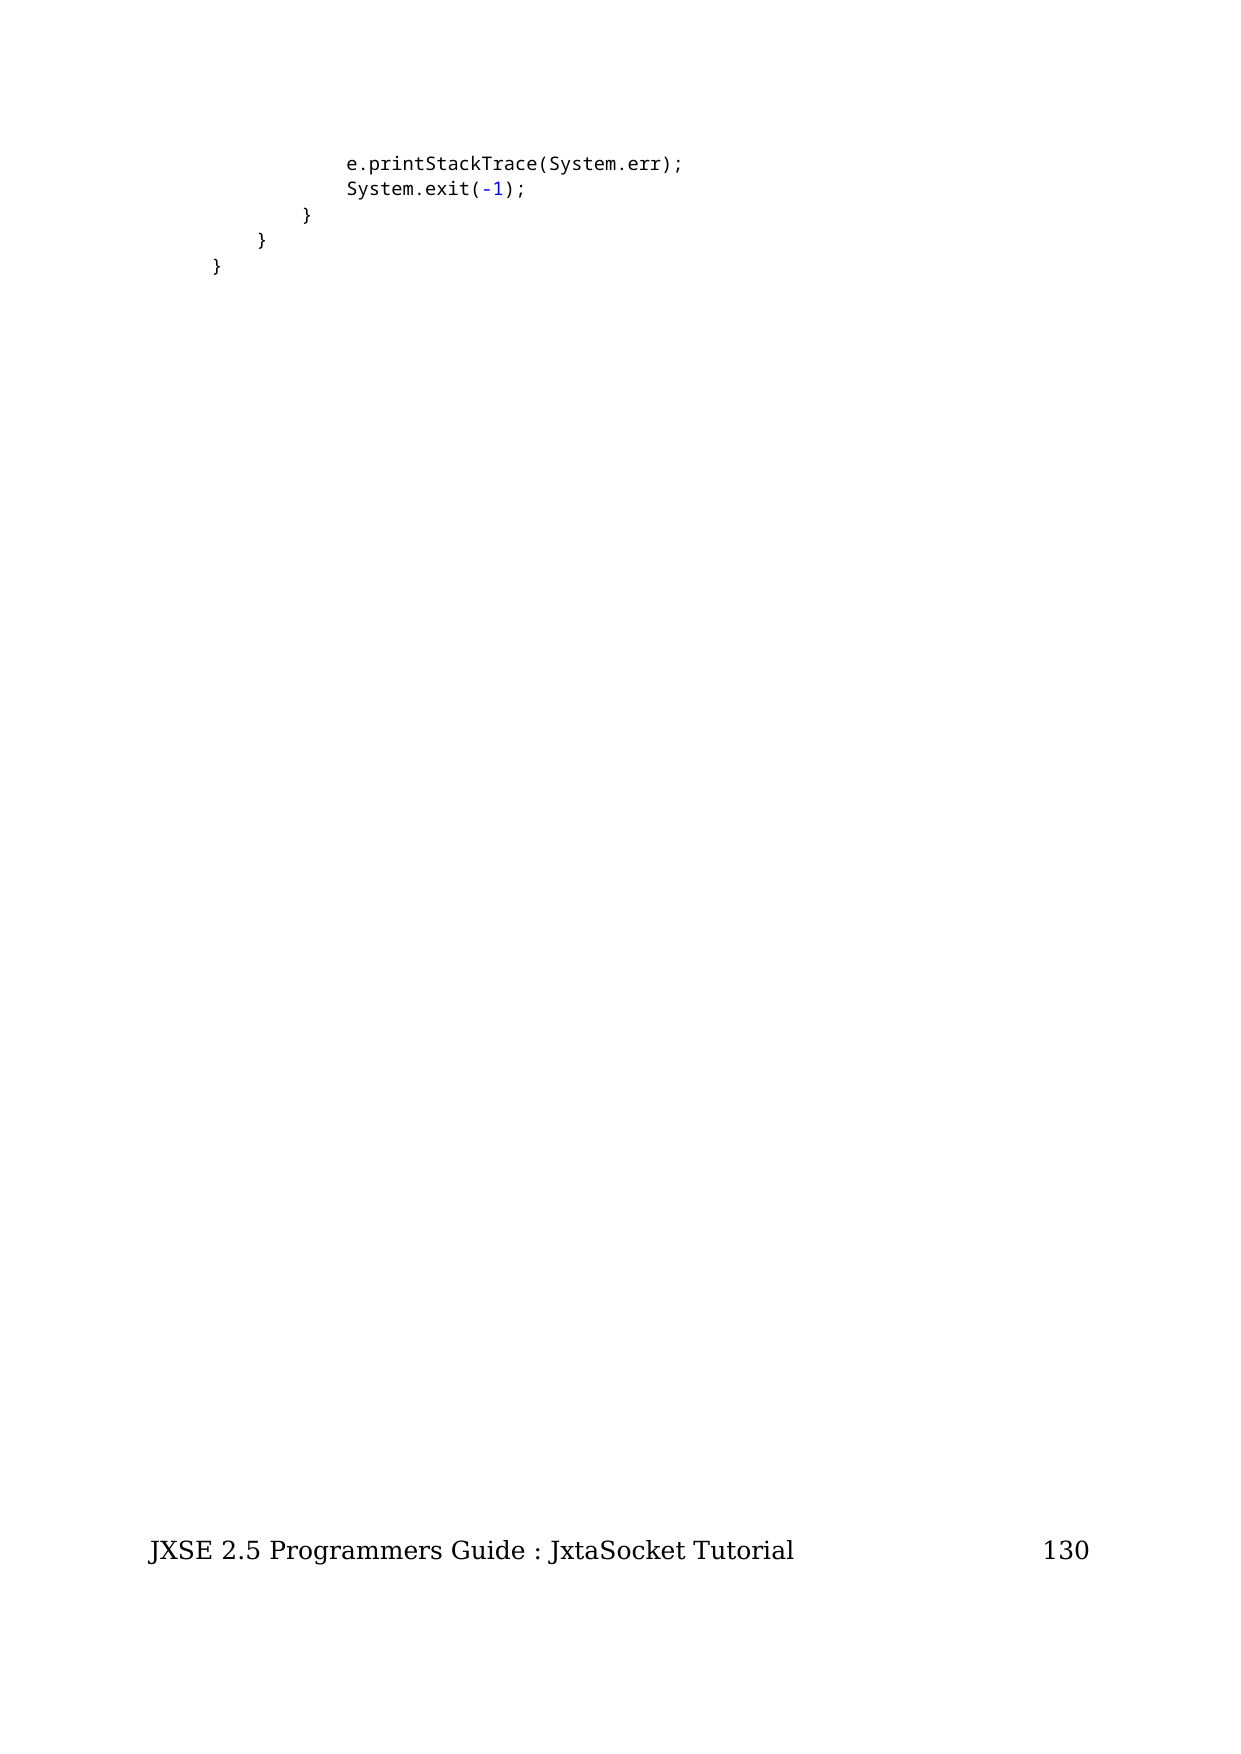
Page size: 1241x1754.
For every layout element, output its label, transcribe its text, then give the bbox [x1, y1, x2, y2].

text System.exit(-1); [211, 176, 1090, 201]
text } [211, 201, 1090, 227]
text } [211, 227, 1090, 252]
text } [211, 252, 1090, 278]
text e.printStackTrace(System.err); [211, 150, 1090, 176]
